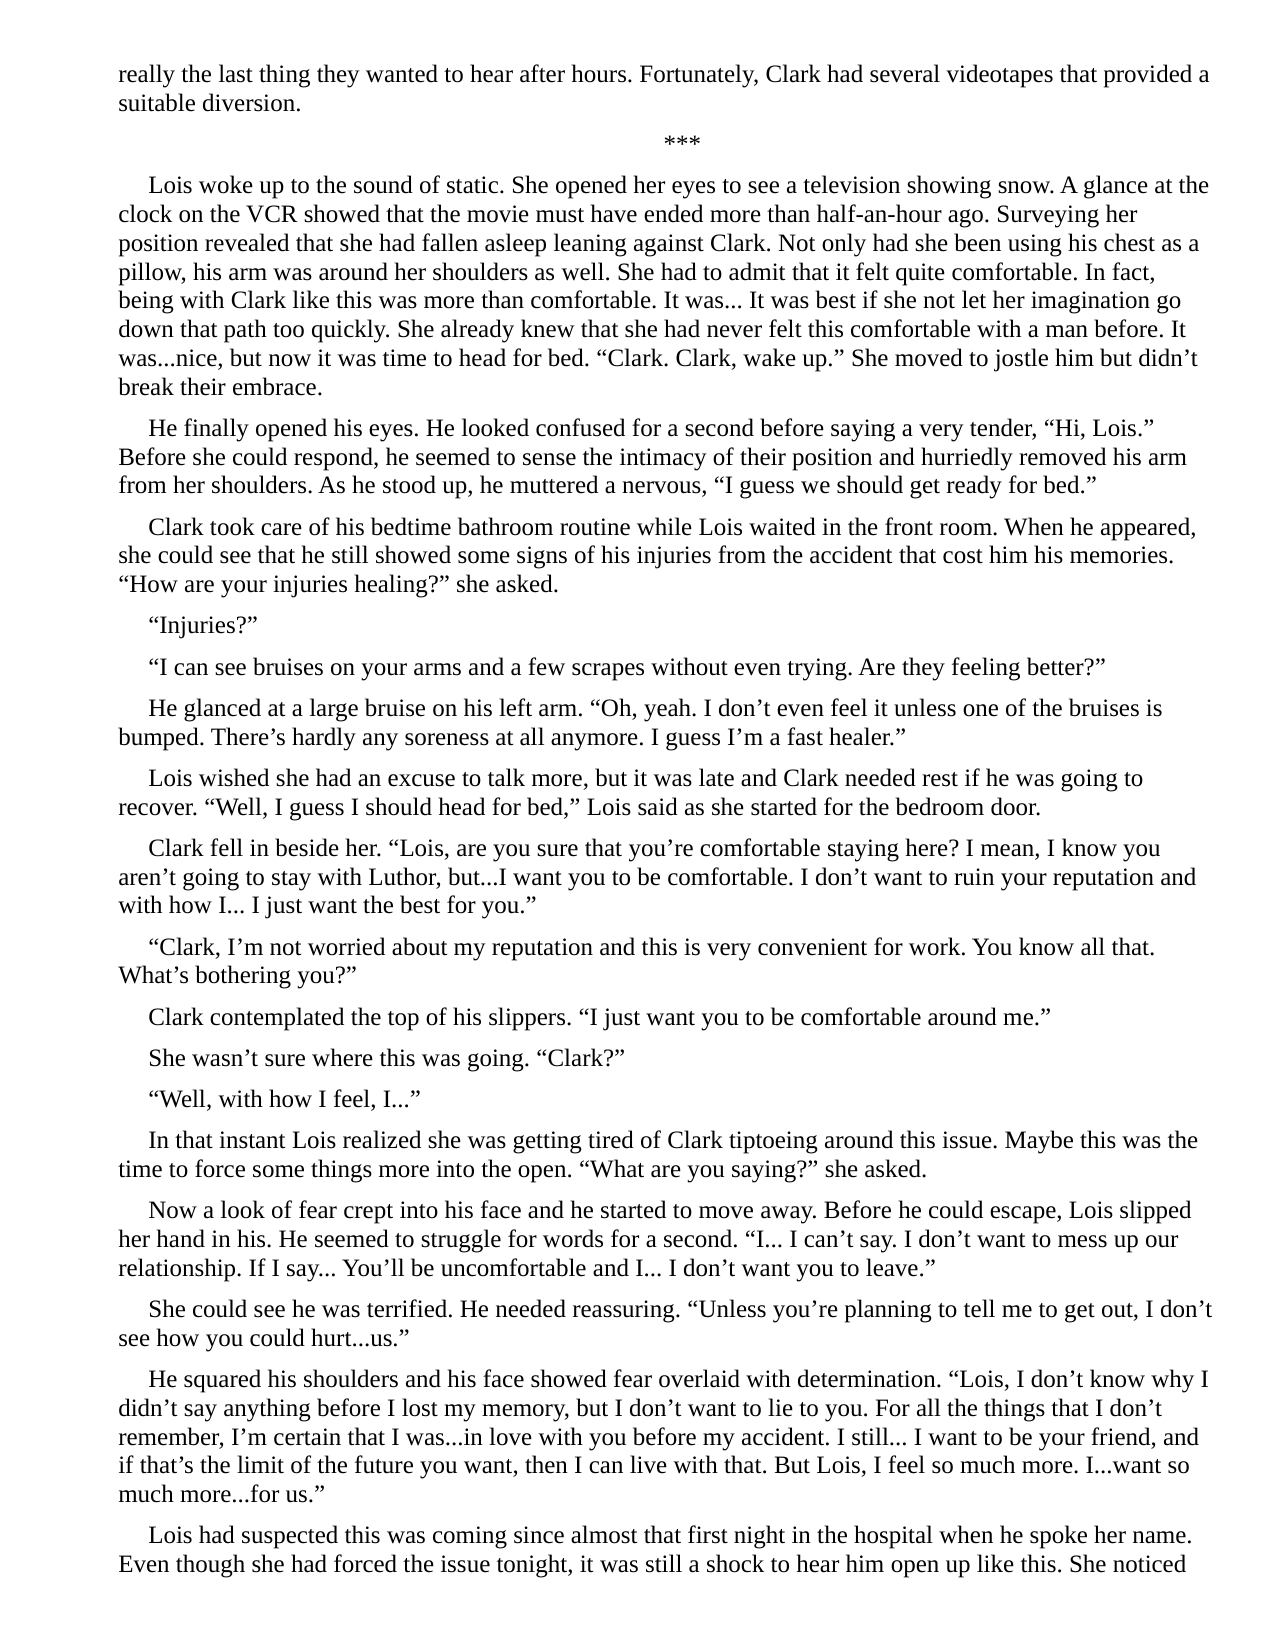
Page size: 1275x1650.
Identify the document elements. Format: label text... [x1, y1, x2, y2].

text Lois wished she had an excuse to talk more, but it was late and Clark needed rest if he was going to recover. “Well, I guess I should head for bed,” Lois said as she started for the bedroom door. [118, 763, 1216, 820]
text “Well, with how I feel, I...” [118, 1084, 1216, 1113]
text In that instant Lois realized she was getting tired of Clark tiptoeing around this issue. Maybe this was the time to force some things more into the open. “What are you saying?” she asked. [118, 1125, 1216, 1183]
text “I can see bruises on your arms and a few scrapes without even trying. Are they feeling better?” [118, 652, 1216, 680]
text Clark fell in beside her. “Lois, are you sure that you’re comfortable staying here? I mean, I know you aren’t going to stay with Luthor, but...I want you to be comfortable. I don’t want to ruin your reputation and with how I... I just want the best for you.” [118, 833, 1216, 919]
text She wasn’t sure where this was going. “Clark?” [118, 1043, 1216, 1072]
text He finally opened his eyes. He looked confused for a second before saying a very tender, “Hi, Lois.” Before she could respond, he seemed to sense the intimacy of their position and hurriedly removed his arm from her shoulders. As he stood up, he muttered a nervous, “I guess we should get ready for bed.” [118, 413, 1216, 499]
text Lois had suspected this was coming since almost that first night in the hospital when he spoke her name. Even though she had forced the issue tonight, it was still a shock to hear him open up like this. She noticed [118, 1520, 1216, 1578]
text He squared his shoulders and his face showed fear overlaid with determination. “Lois, I don’t know why I didn’t say anything before I lost my memory, but I don’t want to lie to you. For all the things that I don’t remember, I’m certain that I was...in love with you before my accident. I still... I want to be your friend, and if that’s the limit of the future you want, then I can live with that. But Lois, I feel so much more. I...want so much more...for us.” [118, 1364, 1216, 1508]
text Now a look of fear crept into his face and he started to move away. Before he could escape, Lois slipped her hand in his. He seemed to struggle for words for a second. “I... I can’t say. I don’t want to mess up our relationship. If I say... You’ll be uncomfortable and I... I don’t want you to leave.” [118, 1195, 1216, 1282]
text “Injuries?” [118, 610, 1216, 639]
text He glanced at a large bruise on his left arm. “Oh, yeah. I don’t even feel it unless one of the bruises is bumped. There’s hardly any soreness at all anymore. I guess I’m a fast healer.” [118, 693, 1216, 750]
text *** [118, 129, 1216, 158]
text Clark contemplated the top of his slippers. “I just want you to be comfortable around me.” [118, 1002, 1216, 1030]
text “Clark, I’m not worried about my reputation and this is very convenient for work. You know all that. What’s bothering you?” [118, 932, 1216, 989]
text Lois woke up to the sound of static. She opened her eyes to see a television showing snow. A glance at the clock on the VCR showed that the movie must have ended more than half-an-hour ago. Surveying her position revealed that she had fallen asleep leaning against Clark. Not only had she been using his chest as a pillow, his arm was around her shoulders as well. She had to admit that it felt quite comfortable. In fact, being with Clark like this was more than comfortable. It was... It was best if she not let her imagination go down that path too quickly. She already knew that she had never felt this comfortable with a man before. It was...nice, but now it was time to head for bed. “Clark. Clark, wake up.” She moved to jostle him but didn’t break their embrace. [118, 170, 1216, 400]
text She could see he was terrified. He needed reassuring. “Unless you’re planning to tell me to get out, I don’t see how you could hurt...us.” [118, 1294, 1216, 1352]
text Clark took care of his bedtime bathroom routine while Lois waited in the front room. When he appeared, she could see that he still showed some signs of his injuries from the accident that cost him his memories. “How are your injuries healing?” she asked. [118, 512, 1216, 598]
text really the last thing they wanted to hear after hours. Fortunately, Clark had several videotapes that provided a suitable diversion. [118, 59, 1216, 117]
